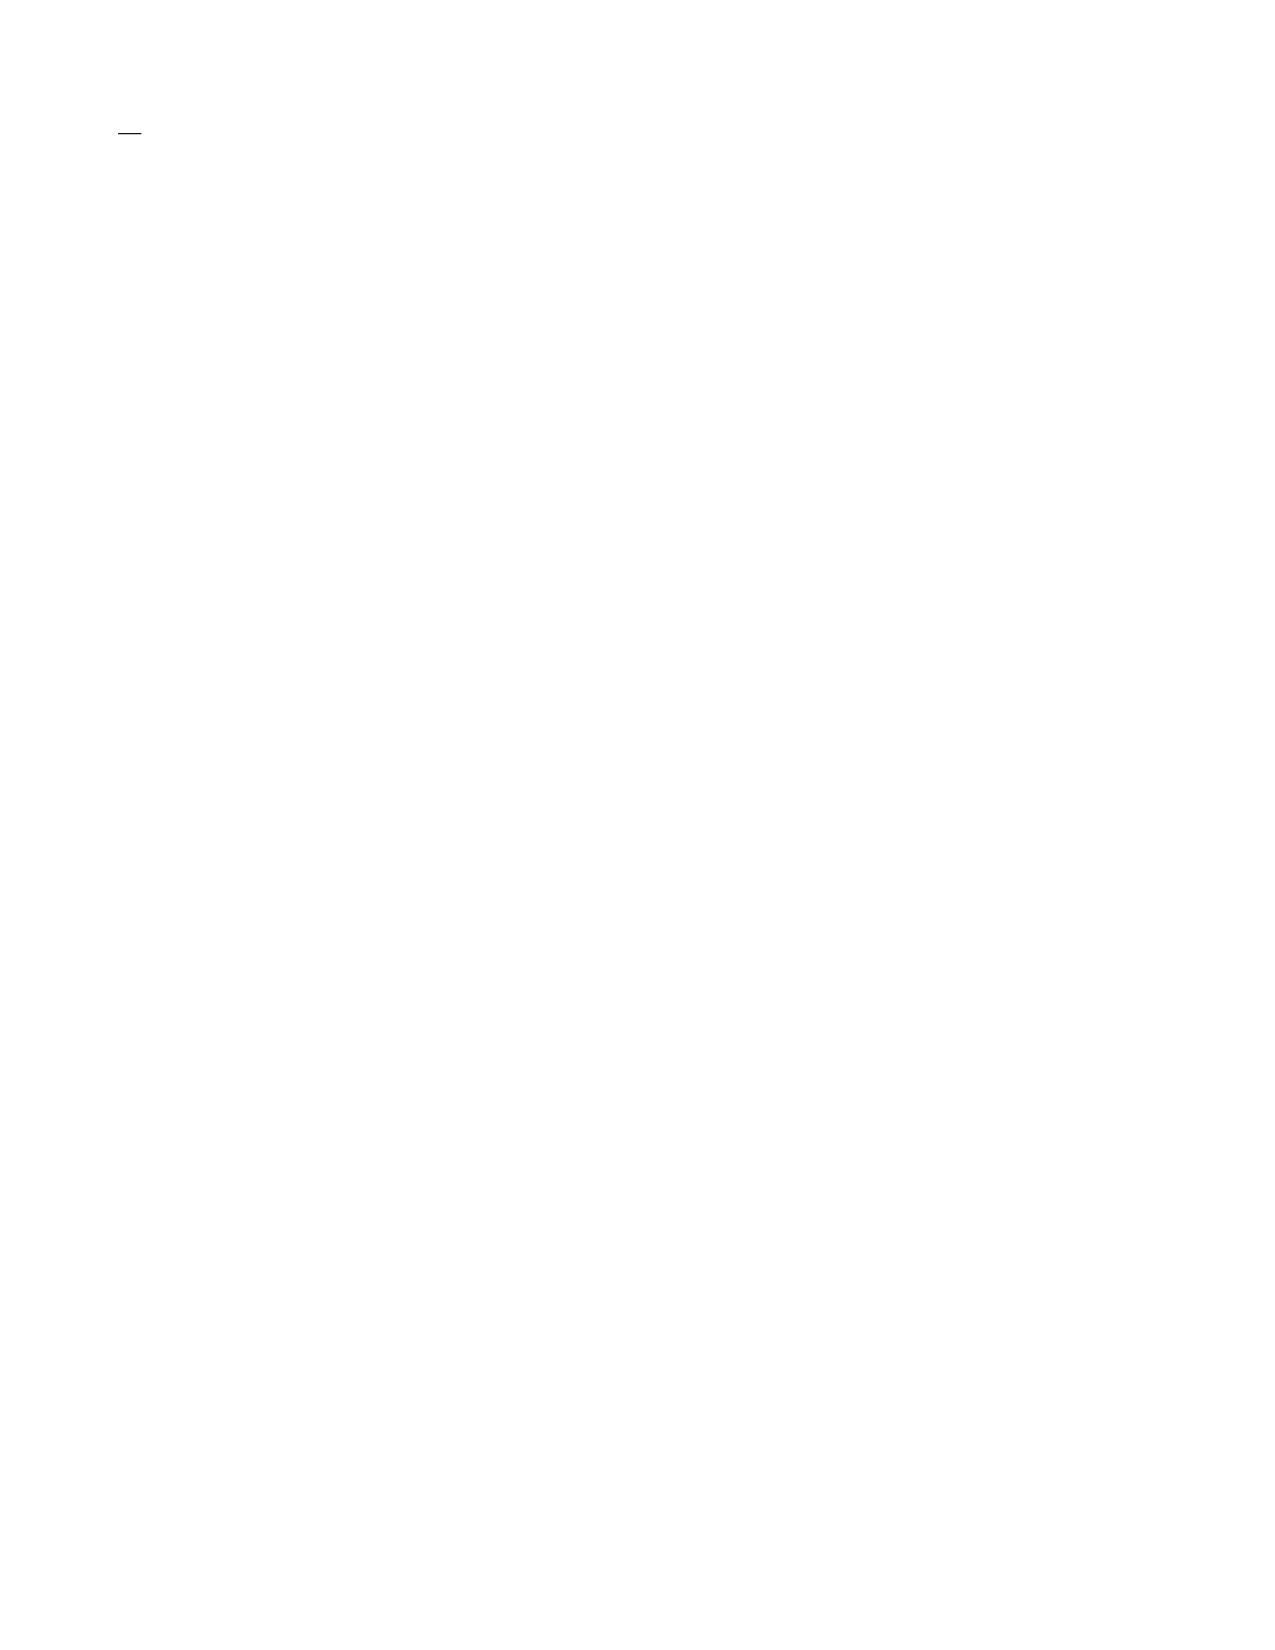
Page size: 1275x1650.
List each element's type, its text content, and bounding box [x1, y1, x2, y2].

text — [118, 118, 1157, 144]
